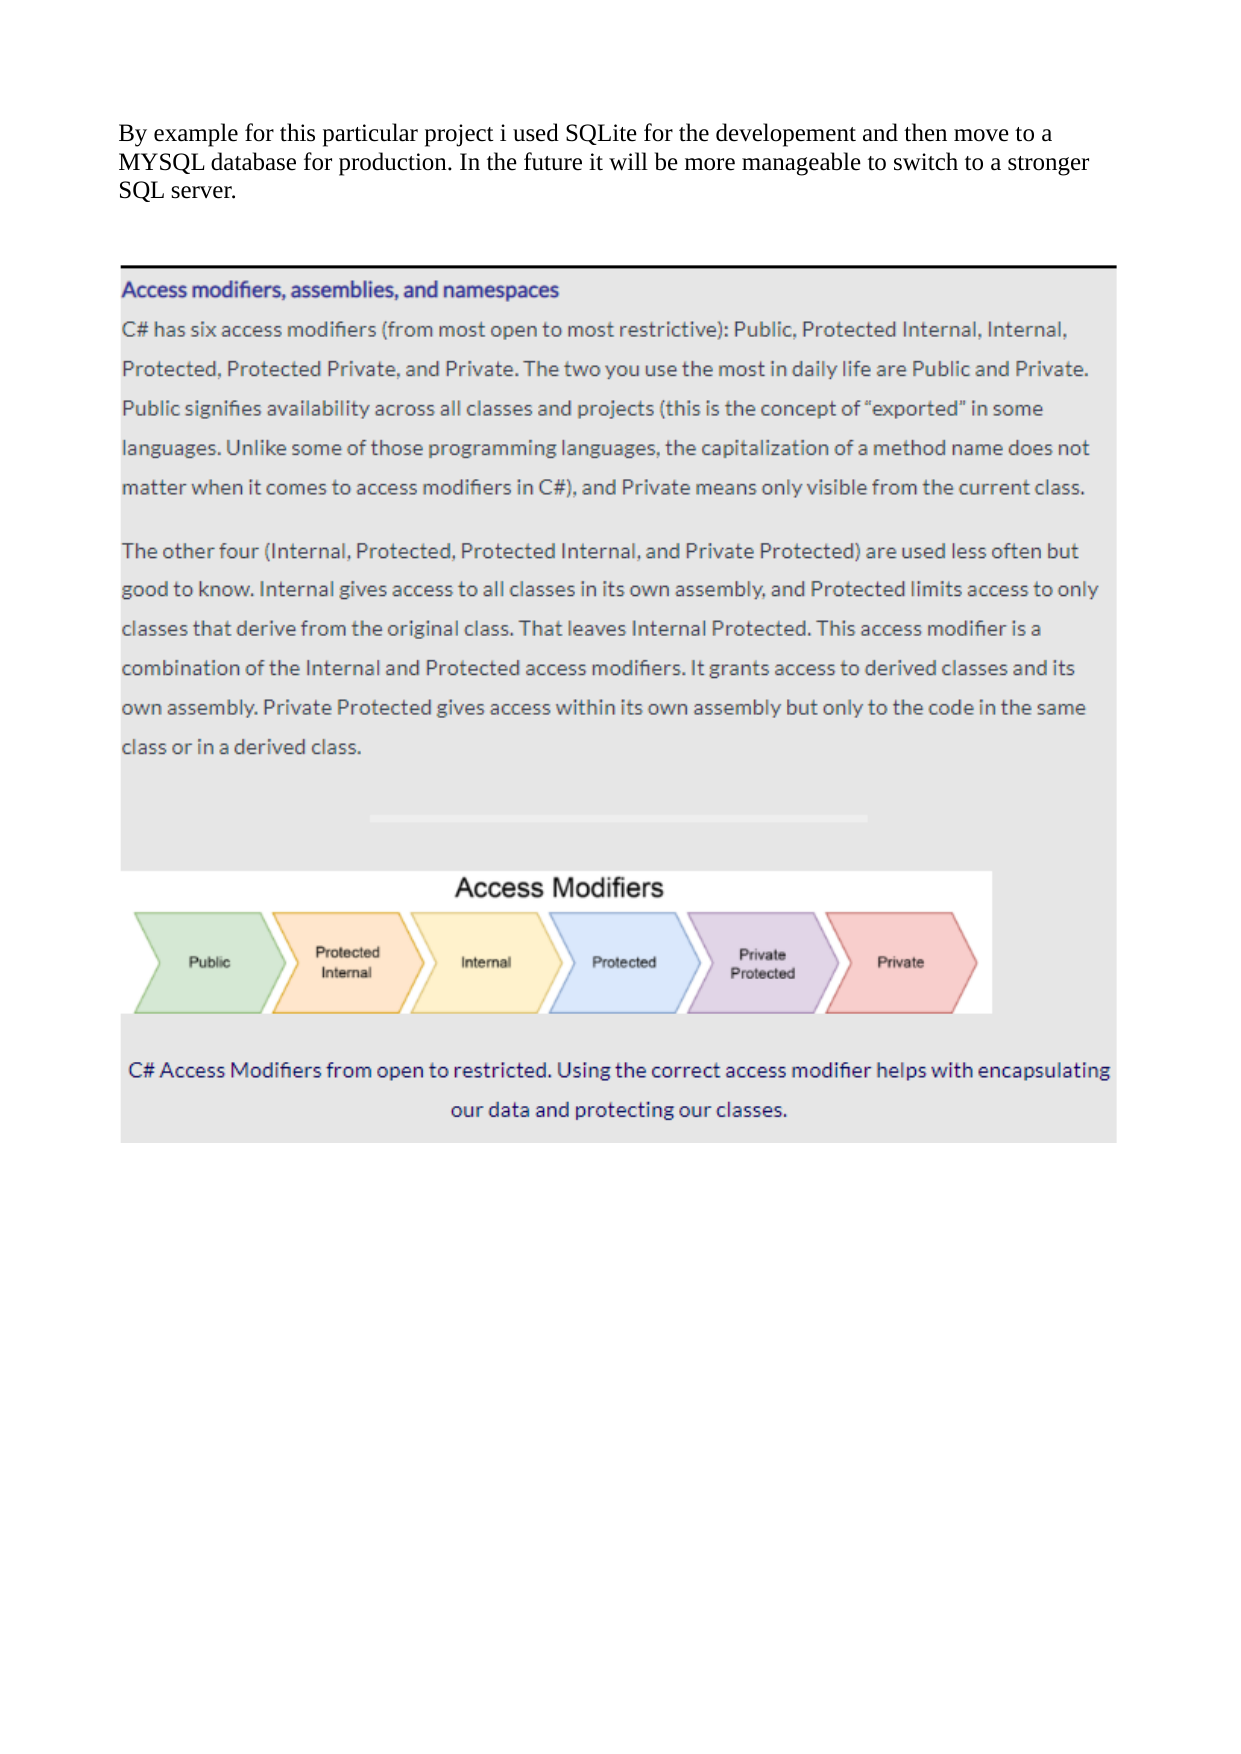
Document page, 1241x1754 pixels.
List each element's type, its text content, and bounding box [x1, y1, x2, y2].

text By example for this particular project i used SQLite for the developement and then move to a MYSQL database for production. In the future it will be more manageable to switch to a stronger SQL server. [118, 118, 1122, 204]
picture [118, 261, 1123, 1143]
